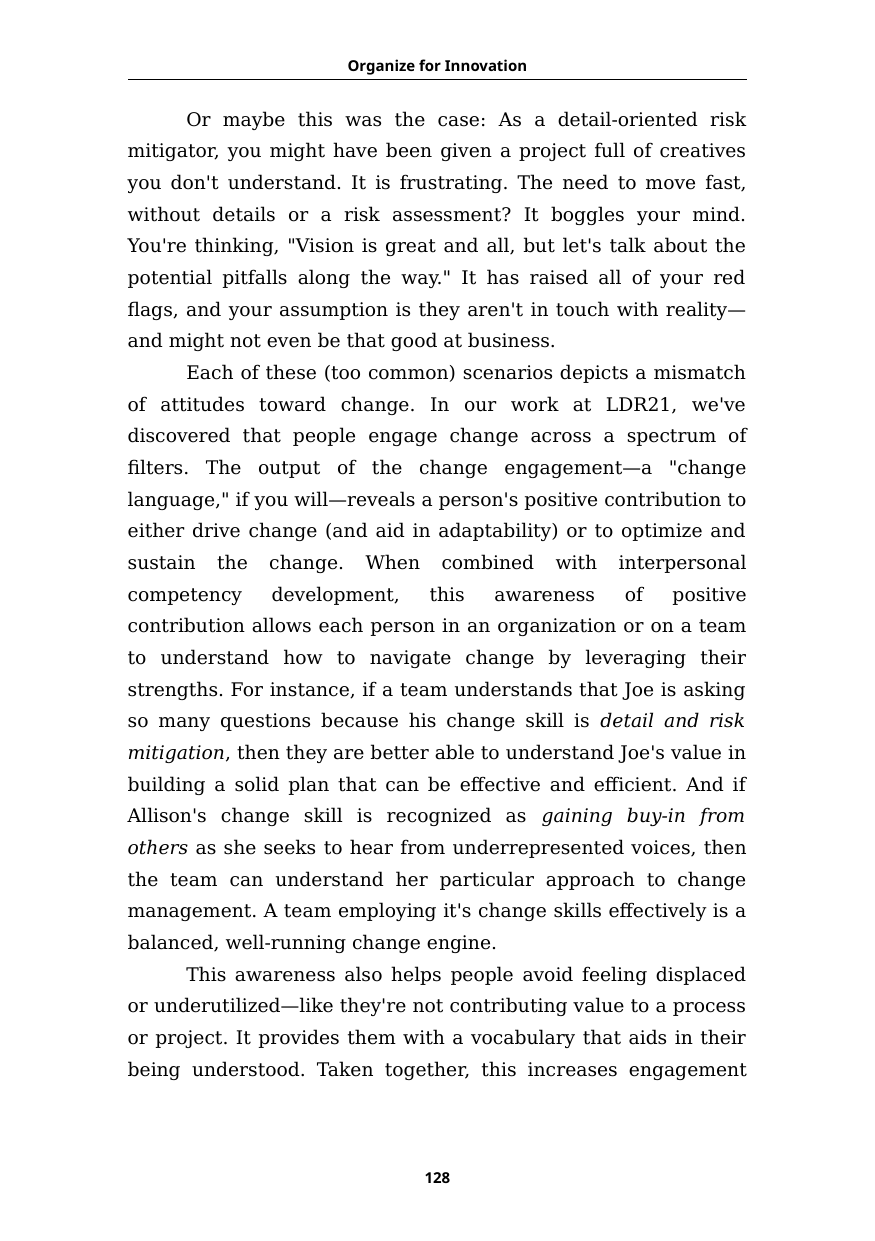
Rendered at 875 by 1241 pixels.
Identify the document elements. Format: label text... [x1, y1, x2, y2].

text This awareness also helps people avoid feeling displaced or underutilized—like they're not contributing value to a process or project. It provides them with a vocabulary that aids in their being understood. Taken together, this increases engagement [127, 964, 747, 1081]
text Each of these (too common) scenarios depicts a mismatch of attitudes toward change. In our work at LDR21, we've discovered that people engage change across a spectrum of filters. The output of the change engagement—a "change language," if you will—reveals a person's positive contribution to either drive change (and aid in adaptability) or to optimize and sustain the change. When combined with interpersonal competency development, this awareness of positive contribution allows each person in an organization or on a team to understand how to navigate change by leveraging their strengths. For instance, if a team understands that Joe is asking so many questions because his change skill is detail and risk mitigation, then they are better able to understand Joe's value in building a solid plan that can be effective and efficient. And if Allison's change skill is recognized as gaining buy-in from others as she seeks to hear from underrepresented voices, then the team can understand her particular approach to change management. A team employing it's change skills effectively is a balanced, well-running change engine. [127, 362, 747, 954]
text Or maybe this was the case: As a detail-oriented risk mitigator, you might have been given a project full of creatives you don't understand. It is frustrating. The need to move fast, without details or a risk assessment? It boggles your mind. You're thinking, "Vision is great and all, but let's talk about the potential pitfalls along the way." It has raised all of your red flags, and your assumption is they aren't in touch with reality—and might not even be that good at business. [127, 109, 747, 352]
